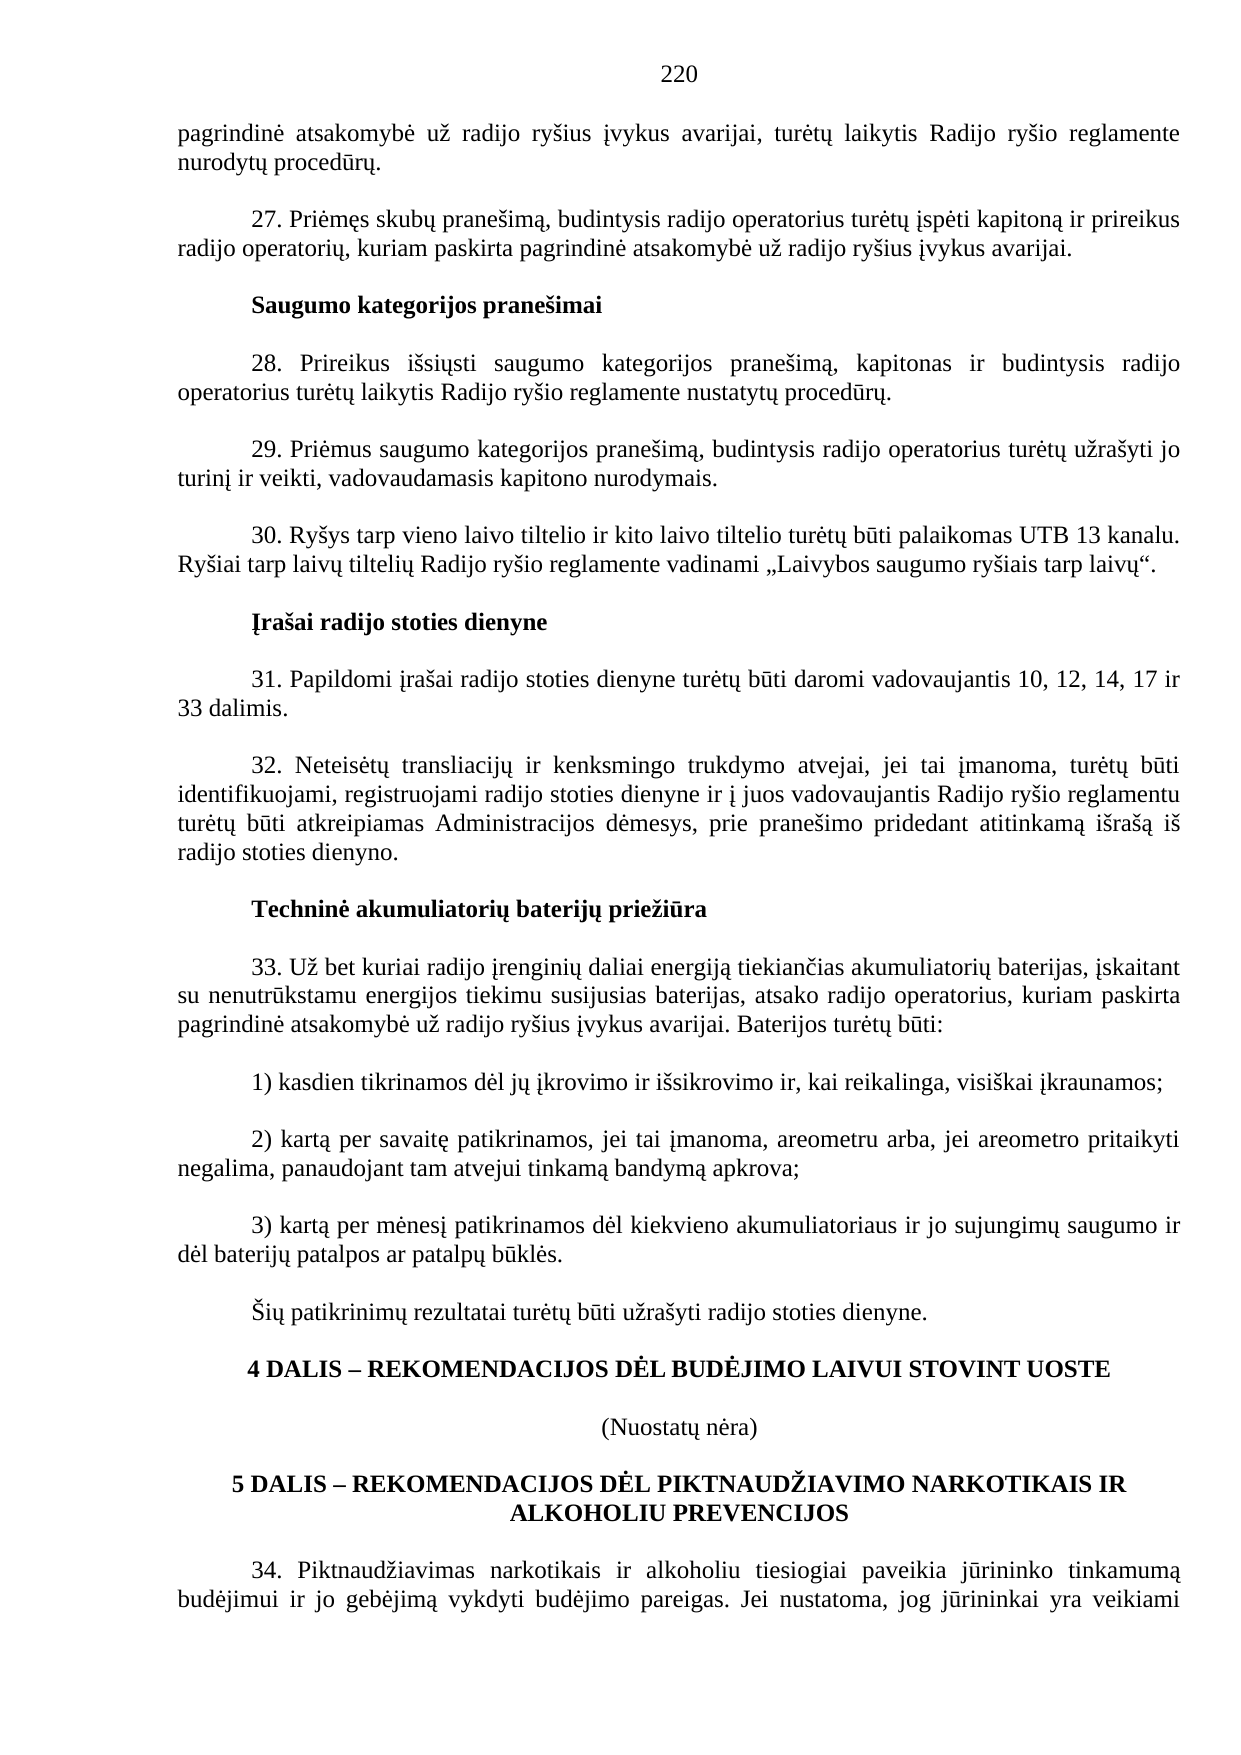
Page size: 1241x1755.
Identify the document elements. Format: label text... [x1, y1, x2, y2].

text 4 DALIS – REKOMENDACIJOS DĖL BUDĖJIMO LAIVUI STOVINT UOSTE [177, 1354, 1181, 1383]
text 5 DALIS – REKOMENDACIJOS DĖL PIKTNAUDŽIAVIMO NARKOTIKAIS IR ALKOHOLIU PREVENCIJOS [177, 1469, 1181, 1527]
text Įrašai radijo stoties dienyne [177, 607, 1181, 636]
text 1) kasdien tikrinamos dėl jų įkrovimo ir išsikrovimo ir, kai reikalinga, visiškai įkraunamos; [177, 1067, 1181, 1096]
text Saugumo kategorijos pranešimai [177, 291, 1181, 319]
text 30. Ryšys tarp vieno laivo tiltelio ir kito laivo tiltelio turėtų būti palaikomas UTB 13 kanalu. Ryšiai tarp laivų tiltelių Radijo ryšio reglamente vadinami „Laivybos saugumo ryšiais tarp laivų“. [177, 521, 1181, 578]
text 34. Piktnaudžiavimas narkotikais ir alkoholiu tiesiogiai paveikia jūrininko tinkamumą budėjimui ir jo gebėjimą vykdyti budėjimo pareigas. Jei nustatoma, jog jūrininkai yra veikiami [177, 1556, 1181, 1613]
text Techninė akumuliatorių baterijų priežiūra [177, 894, 1181, 923]
text (Nuostatų nėra) [177, 1412, 1181, 1441]
text Šių patikrinimų rezultatai turėtų būti užrašyti radijo stoties dienyne. [177, 1297, 1181, 1326]
text 2) kartą per savaitę patikrinamos, jei tai įmanoma, areometru arba, jei areometro pritaikyti negalima, panaudojant tam atvejui tinkamą bandymą apkrova; [177, 1124, 1181, 1182]
text 3) kartą per mėnesį patikrinamos dėl kiekvieno akumuliatoriaus ir jo sujungimų saugumo ir dėl baterijų patalpos ar patalpų būklės. [177, 1211, 1181, 1268]
text 29. Priėmus saugumo kategorijos pranešimą, budintysis radijo operatorius turėtų užrašyti jo turinį ir veikti, vadovaudamasis kapitono nurodymais. [177, 434, 1181, 492]
text 32. Neteisėtų transliacijų ir kenksmingo trukdymo atvejai, jei tai įmanoma, turėtų būti identifikuojami, registruojami radijo stoties dienyne ir į juos vadovaujantis Radijo ryšio reglamentu turėtų būti atkreipiamas Administracijos dėmesys, prie pranešimo pridedant atitinkamą išrašą iš radijo stoties dienyno. [177, 751, 1181, 866]
text 28. Prireikus išsiųsti saugumo kategorijos pranešimą, kapitonas ir budintysis radijo operatorius turėtų laikytis Radijo ryšio reglamente nustatytų procedūrų. [177, 348, 1181, 406]
text 31. Papildomi įrašai radijo stoties dienyne turėtų būti daromi vadovaujantis 10, 12, 14, 17 ir 33 dalimis. [177, 664, 1181, 722]
text 27. Priėmęs skubų pranešimą, budintysis radijo operatorius turėtų įspėti kapitoną ir prireikus radijo operatorių, kuriam paskirta pagrindinė atsakomybė už radijo ryšius įvykus avarijai. [177, 204, 1181, 262]
text pagrindinė atsakomybė už radijo ryšius įvykus avarijai, turėtų laikytis Radijo ryšio reglamente nurodytų procedūrų. [177, 118, 1181, 176]
text 33. Už bet kuriai radijo įrenginių daliai energiją tiekiančias akumuliatorių baterijas, įskaitant su nenutrūkstamu energijos tiekimu susijusias baterijas, atsako radijo operatorius, kuriam paskirta pagrindinė atsakomybė už radijo ryšius įvykus avarijai. Baterijos turėtų būti: [177, 952, 1181, 1038]
